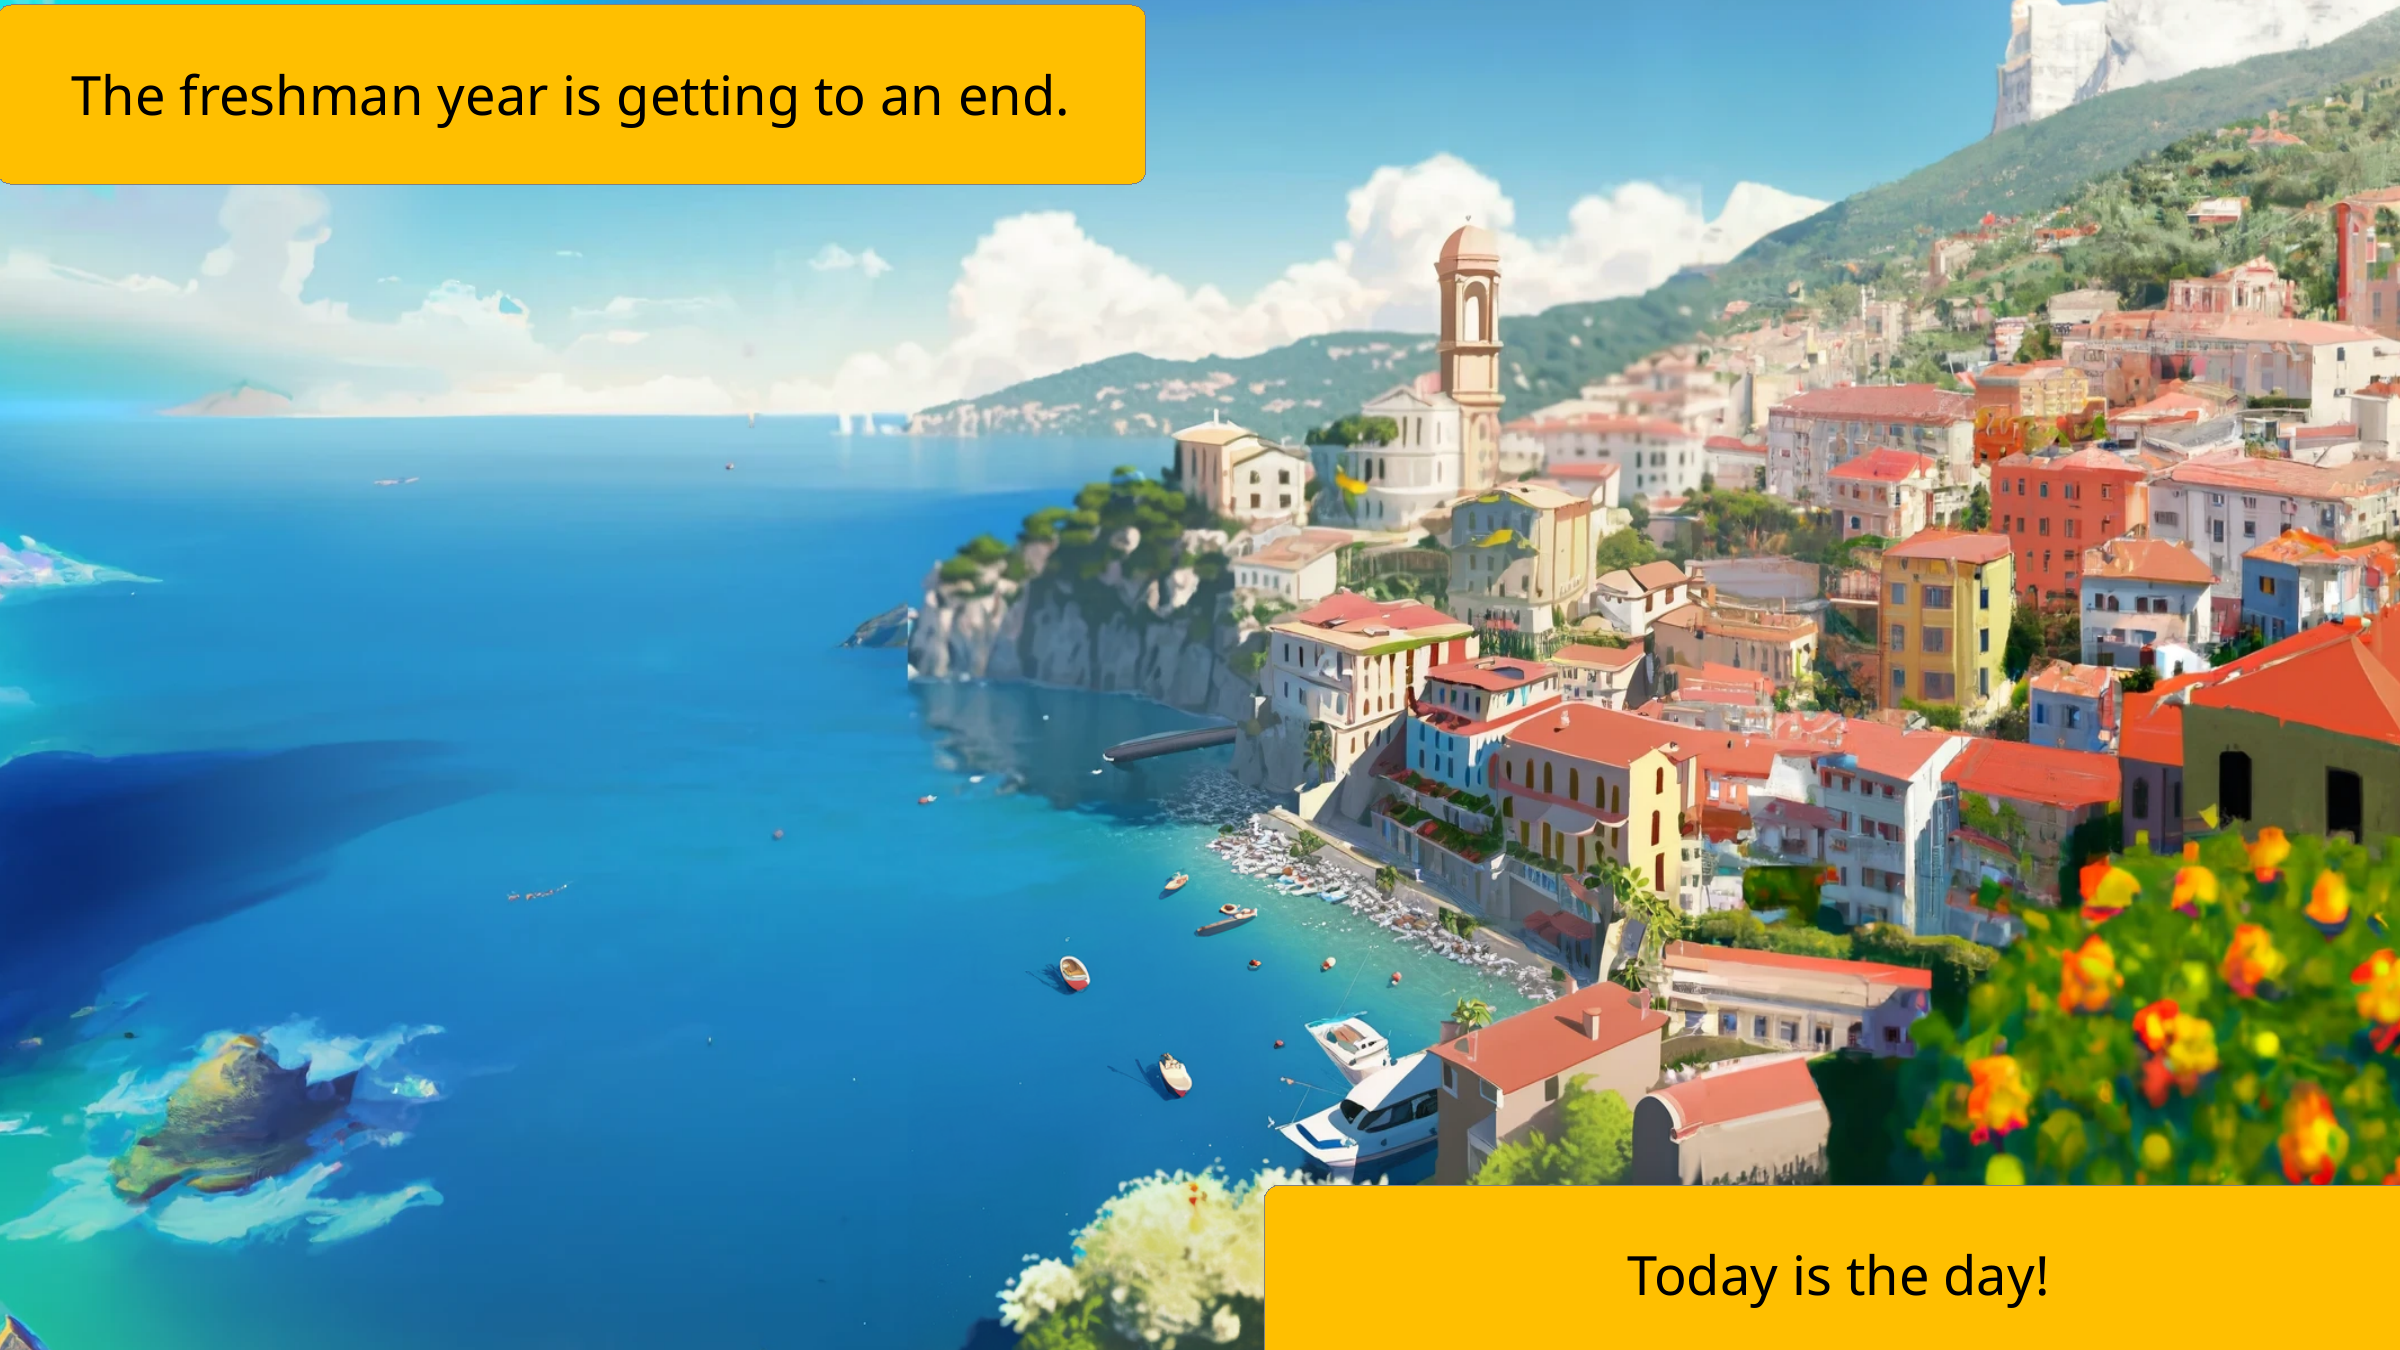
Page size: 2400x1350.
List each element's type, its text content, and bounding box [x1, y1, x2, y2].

picture [0, 0, 2400, 1350]
text_box The freshman year is getting to an end. [0, 4, 1146, 185]
text_box Today is the day! [1264, 1185, 2400, 1350]
picture [0, 0, 565, 9]
